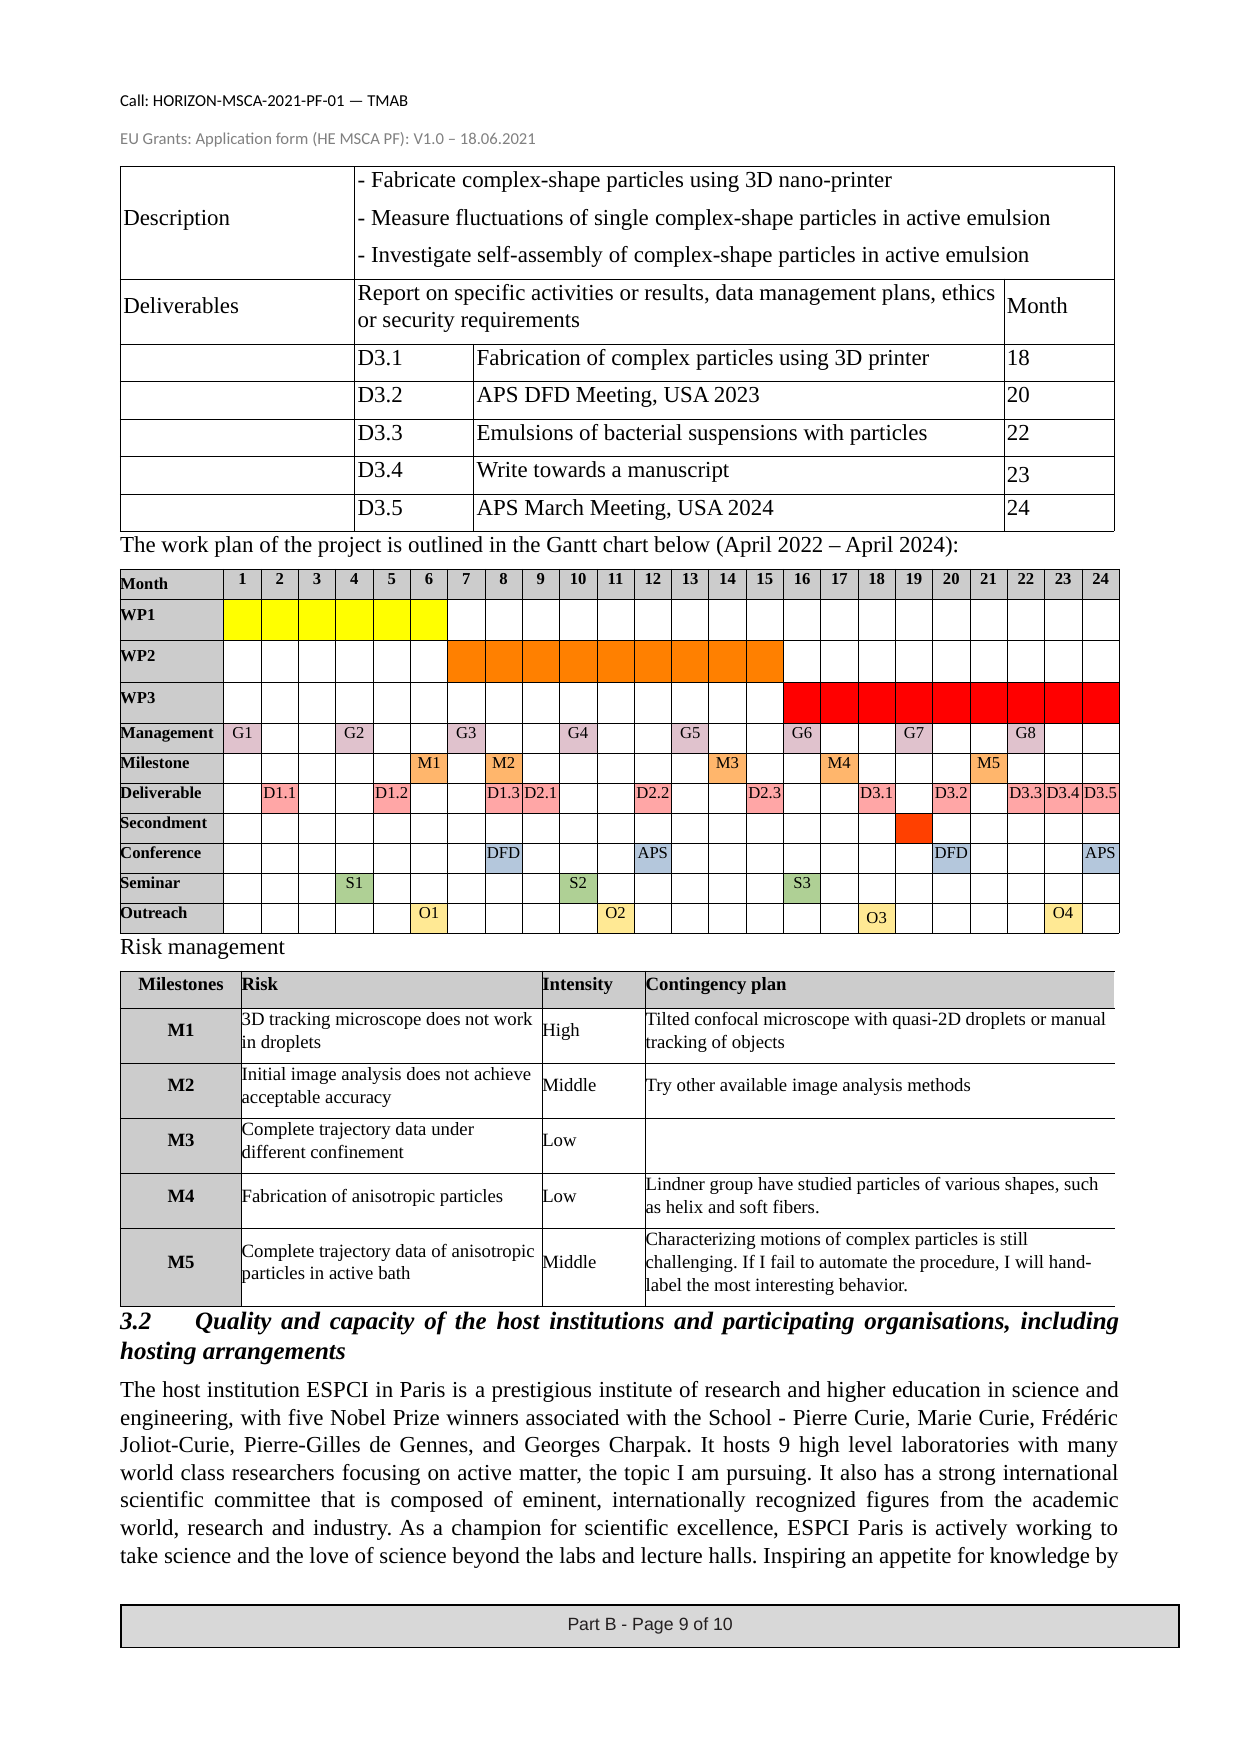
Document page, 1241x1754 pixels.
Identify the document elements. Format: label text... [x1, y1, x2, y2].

table_header 5 [374, 570, 410, 599]
table_cell Complete trajectory data of anisotropic particles in active bath [242, 1229, 542, 1306]
table_cell [1045, 683, 1082, 723]
table_cell High [543, 1009, 645, 1063]
table_cell M2 [486, 754, 522, 783]
table_header Milestones [121, 972, 241, 1008]
table_cell D2.1 [523, 784, 559, 813]
table_cell [933, 683, 970, 723]
text 3.2 Quality and capacity of the host institutions and participating organisations, including hosting arrangements [120, 1306, 1121, 1365]
table_cell G8 [1008, 724, 1044, 753]
table_cell Fabrication of complex particles using 3D printer [474, 345, 1004, 381]
table_cell M5 [971, 754, 1007, 783]
table_cell [635, 904, 671, 933]
table_header 20 [933, 570, 970, 599]
table_cell [971, 814, 1007, 843]
table_cell [224, 683, 261, 723]
table_cell [672, 814, 708, 843]
table_header 16 [784, 570, 820, 599]
table_cell G3 [448, 724, 485, 753]
table_cell [336, 600, 373, 640]
table_cell DFD [933, 844, 970, 873]
table_cell [486, 600, 522, 640]
table_cell [374, 600, 410, 640]
table_cell M4 [121, 1174, 241, 1228]
table_cell [747, 874, 783, 903]
table_cell [933, 754, 970, 783]
table_cell [336, 904, 373, 933]
table_header 1 [224, 570, 261, 599]
table_cell [747, 600, 783, 640]
table_header 23 [1045, 570, 1082, 599]
table_cell [262, 683, 298, 723]
table_cell [448, 641, 485, 682]
table_cell [523, 683, 559, 723]
table_cell - Fabricate complex-shape particles using 3D nano-printer - Measure fluctuations of single complex-shape particles in active emulsion - Investigate self-assembly of complex-shape particles in active emulsion [355, 167, 1114, 278]
table_cell 22 [1005, 420, 1114, 456]
table_cell D3.3 [355, 420, 473, 456]
table_cell DFD [486, 844, 522, 873]
table_cell Report on specific activities or results, data management plans, ethics or security requirements [355, 280, 1004, 344]
table_cell [299, 904, 335, 933]
table_cell D3.5 [1083, 784, 1119, 813]
table_cell [672, 904, 708, 933]
table_header 22 [1008, 570, 1044, 599]
table_cell [121, 457, 354, 494]
table_cell Initial image analysis does not achieve acceptable accuracy [242, 1064, 542, 1118]
table_header 10 [560, 570, 597, 599]
table_cell [709, 784, 746, 813]
table_cell [821, 641, 858, 682]
table_cell [1083, 641, 1119, 682]
table_cell [374, 814, 410, 843]
table_cell [523, 844, 559, 873]
table_header 9 [523, 570, 559, 599]
table_cell [374, 904, 410, 933]
table_cell [262, 600, 298, 640]
table_cell 3D tracking microscope does not work in droplets [242, 1009, 542, 1063]
table_cell D1.1 [262, 784, 298, 813]
table_cell [374, 844, 410, 873]
table_cell [709, 641, 746, 682]
table_cell [374, 724, 410, 753]
table_cell O1 [411, 904, 447, 933]
table_cell [635, 724, 671, 753]
table_cell [299, 784, 335, 813]
table_cell [971, 683, 1007, 723]
table_cell [336, 844, 373, 873]
table_cell [896, 844, 932, 873]
text The work plan of the project is outlined in the Gantt chart below (April 2022 – April 2024): [120, 531, 1121, 558]
table_cell [747, 683, 783, 723]
table_cell [784, 904, 820, 933]
table_cell [448, 600, 485, 640]
table_cell [411, 814, 447, 843]
table_cell [1008, 683, 1044, 723]
table_cell Description [121, 167, 354, 278]
table_cell [672, 754, 708, 783]
table_cell [672, 683, 708, 723]
table_cell [523, 641, 559, 682]
table_cell G4 [560, 724, 597, 753]
table_cell [336, 754, 373, 783]
table_cell [709, 844, 746, 873]
table_cell [374, 683, 410, 723]
table_cell D1.3 [486, 784, 522, 813]
table_cell M1 [411, 754, 447, 783]
table_cell D2.3 [747, 784, 783, 813]
table_cell [859, 874, 895, 903]
table_cell Characterizing motions of complex particles is still challenging. If I fail to automate the procedure, I will hand-label the most interesting behavior. [646, 1229, 1114, 1306]
table_cell [1045, 724, 1082, 753]
table_cell [299, 814, 335, 843]
table_cell [224, 874, 261, 903]
table_cell [747, 641, 783, 682]
table_cell [374, 641, 410, 682]
table_cell [747, 844, 783, 873]
table_cell [821, 683, 858, 723]
text Risk management [120, 933, 1121, 959]
table_cell [784, 784, 820, 813]
table_cell [709, 874, 746, 903]
table_cell [784, 754, 820, 783]
table_cell [598, 724, 634, 753]
text The host institution ESPCI in Paris is a prestigious institute of research and higher education in science and engineering, with five Nobel Prize winners associated with the School - Pierre Curie, Marie Curie, Frédéric Joliot-Curie, Pierre-Gilles de Gennes, and Georges Charpak. It hosts 9 high level laboratories with many world class researchers focusing on active matter, the topic I am pursuing. It also has a strong international scientific committee that is composed of eminent, internationally recognized figures from the academic world, research and industry. As a champion for scientific excellence, ESPCI Paris is actively working to take science and the love of science beyond the labs and lecture halls. Inspiring an appetite for knowledge by [120, 1376, 1121, 1568]
table_cell [859, 814, 895, 843]
table_cell [821, 904, 858, 933]
table_cell [821, 784, 858, 813]
table_cell APS DFD Meeting, USA 2023 [474, 382, 1004, 419]
table_cell [299, 641, 335, 682]
table_cell [560, 641, 597, 682]
table_cell D2.2 [635, 784, 671, 813]
table_cell [336, 814, 373, 843]
table_cell [448, 754, 485, 783]
table_cell [411, 683, 447, 723]
table_cell Middle [543, 1229, 645, 1306]
table_cell M3 [121, 1119, 241, 1173]
table_header 12 [635, 570, 671, 599]
table_cell [709, 724, 746, 753]
table_cell 18 [1005, 345, 1114, 381]
table_cell [933, 641, 970, 682]
table_cell [971, 600, 1007, 640]
table_header 17 [821, 570, 858, 599]
table_cell [1083, 600, 1119, 640]
table_cell [635, 683, 671, 723]
table_cell [299, 600, 335, 640]
table_cell [262, 904, 298, 933]
table_cell [1083, 874, 1119, 903]
table_cell [448, 784, 485, 813]
table_cell [523, 874, 559, 903]
table_cell Low [543, 1174, 645, 1228]
table_cell M1 [121, 1009, 241, 1063]
table_cell Deliverable [121, 784, 223, 813]
table_cell [859, 724, 895, 753]
table_cell [1083, 683, 1119, 723]
table_cell [299, 754, 335, 783]
table_header 18 [859, 570, 895, 599]
table_cell O4 [1045, 904, 1082, 933]
table_cell [224, 600, 261, 640]
table_cell Deliverables [121, 280, 354, 344]
table_cell [448, 844, 485, 873]
table_cell [747, 754, 783, 783]
table_cell WP1 [121, 600, 223, 640]
table_cell [1008, 814, 1044, 843]
table_cell [1083, 724, 1119, 753]
table_cell [896, 784, 932, 813]
table_cell [933, 904, 970, 933]
table_header 6 [411, 570, 447, 599]
table_cell M5 [121, 1229, 241, 1306]
table_cell Milestone [121, 754, 223, 783]
table_cell [598, 641, 634, 682]
table_cell [672, 874, 708, 903]
table_cell [821, 844, 858, 873]
table_cell O3 [859, 904, 895, 933]
table_cell [411, 874, 447, 903]
table_cell [224, 814, 261, 843]
table_cell [709, 904, 746, 933]
table_cell Middle [543, 1064, 645, 1118]
table_cell [448, 904, 485, 933]
table_cell D3.1 [859, 784, 895, 813]
table_cell [635, 754, 671, 783]
table_cell [336, 683, 373, 723]
table_cell [859, 641, 895, 682]
table_cell S2 [560, 874, 597, 903]
table_cell [299, 874, 335, 903]
table_cell [1045, 874, 1082, 903]
table_cell [709, 683, 746, 723]
table_cell [299, 724, 335, 753]
table_cell [635, 874, 671, 903]
table_cell [784, 641, 820, 682]
table_cell Secondment [121, 814, 223, 843]
table_cell [523, 814, 559, 843]
table_cell [598, 784, 634, 813]
table_cell [598, 683, 634, 723]
table_cell [896, 814, 932, 843]
table_cell [448, 683, 485, 723]
table_cell [635, 814, 671, 843]
table_header 14 [709, 570, 746, 599]
table_cell D3.1 [355, 345, 473, 381]
table_header 3 [299, 570, 335, 599]
table_cell Management [121, 724, 223, 753]
table_cell [784, 844, 820, 873]
table_cell [1045, 844, 1082, 873]
table_cell [635, 641, 671, 682]
table_cell [1083, 814, 1119, 843]
table_cell M4 [821, 754, 858, 783]
table_header Risk [242, 972, 542, 1008]
table_cell [896, 641, 932, 682]
table_header 4 [336, 570, 373, 599]
table_cell Outreach [121, 904, 223, 933]
table_cell G6 [784, 724, 820, 753]
table_header Month [121, 570, 223, 599]
table_cell [411, 600, 447, 640]
table_cell [933, 814, 970, 843]
table_cell [411, 784, 447, 813]
table_cell G1 [224, 724, 261, 753]
table_cell [224, 904, 261, 933]
table_cell [121, 382, 354, 419]
table_cell [859, 683, 895, 723]
table_cell [747, 904, 783, 933]
table_cell [523, 904, 559, 933]
table_cell [784, 814, 820, 843]
table_cell [411, 844, 447, 873]
table_cell [560, 904, 597, 933]
table_cell [1083, 754, 1119, 783]
table_cell D3.2 [933, 784, 970, 813]
table_cell [121, 495, 354, 531]
table_cell [1008, 904, 1044, 933]
table_cell D1.2 [374, 784, 410, 813]
table_cell [336, 784, 373, 813]
table_cell D3.2 [355, 382, 473, 419]
table_cell D3.4 [1045, 784, 1082, 813]
table_cell G7 [896, 724, 932, 753]
table_cell [486, 814, 522, 843]
table_cell [896, 904, 932, 933]
table_cell [971, 904, 1007, 933]
table_cell [709, 814, 746, 843]
table_cell [560, 844, 597, 873]
table_cell G5 [672, 724, 708, 753]
table_cell [374, 754, 410, 783]
table_cell [784, 600, 820, 640]
table_cell [598, 814, 634, 843]
table_cell Low [543, 1119, 645, 1173]
table_cell [1008, 754, 1044, 783]
table_cell [1008, 874, 1044, 903]
table_cell [262, 814, 298, 843]
table_cell D3.4 [355, 457, 473, 494]
table_cell D3.5 [355, 495, 473, 531]
table_cell Fabrication of anisotropic particles [242, 1174, 542, 1228]
table_cell [1045, 600, 1082, 640]
table_cell [560, 814, 597, 843]
table_cell [747, 814, 783, 843]
table_cell [896, 683, 932, 723]
table_cell [486, 641, 522, 682]
table_cell [598, 600, 634, 640]
table_cell [672, 600, 708, 640]
table_cell 24 [1005, 495, 1114, 531]
table_cell Tilted confocal microscope with quasi-2D droplets or manual tracking of objects [646, 1009, 1114, 1063]
table_cell [784, 683, 820, 723]
table_cell [859, 600, 895, 640]
table_cell [486, 724, 522, 753]
table_cell APS [635, 844, 671, 873]
table_cell [560, 600, 597, 640]
table_cell [1083, 904, 1119, 933]
table_cell [1008, 844, 1044, 873]
table_cell [1045, 641, 1082, 682]
table_cell [523, 754, 559, 783]
table_cell [896, 754, 932, 783]
table_cell [224, 844, 261, 873]
table_cell [821, 874, 858, 903]
table_cell [1045, 754, 1082, 783]
table_cell [448, 874, 485, 903]
table_cell [374, 874, 410, 903]
table_cell [336, 641, 373, 682]
table_cell [560, 754, 597, 783]
table_cell [709, 600, 746, 640]
table_cell [821, 814, 858, 843]
table_cell [299, 844, 335, 873]
table_cell [523, 724, 559, 753]
table_cell O2 [598, 904, 634, 933]
table_cell [1008, 641, 1044, 682]
table_cell [224, 784, 261, 813]
table_cell [262, 724, 298, 753]
table_cell [486, 904, 522, 933]
table_cell APS March Meeting, USA 2024 [474, 495, 1004, 531]
table_cell [821, 600, 858, 640]
table_cell [971, 724, 1007, 753]
table_header 2 [262, 570, 298, 599]
table_cell [262, 754, 298, 783]
table_cell [262, 844, 298, 873]
table_cell Try other available image analysis methods [646, 1064, 1114, 1118]
table_cell Seminar [121, 874, 223, 903]
table_cell [560, 784, 597, 813]
table_header 21 [971, 570, 1007, 599]
table_header Intensity [543, 972, 645, 1008]
table_cell [1008, 600, 1044, 640]
table_cell [971, 641, 1007, 682]
table_cell 20 [1005, 382, 1114, 419]
table_cell G2 [336, 724, 373, 753]
table_cell [1045, 814, 1082, 843]
table_header 24 [1083, 570, 1119, 599]
table_cell [121, 420, 354, 456]
table_cell [411, 724, 447, 753]
table_cell [486, 874, 522, 903]
table_cell [672, 641, 708, 682]
table_cell [971, 844, 1007, 873]
table_cell [971, 784, 1007, 813]
table_cell [933, 874, 970, 903]
table_header 11 [598, 570, 634, 599]
table_cell [411, 641, 447, 682]
table_header 13 [672, 570, 708, 599]
table_cell M3 [709, 754, 746, 783]
table_cell [821, 724, 858, 753]
table_cell [859, 754, 895, 783]
table_cell Write towards a manuscript [474, 457, 1004, 494]
table_cell [933, 600, 970, 640]
table_header Contingency plan [646, 972, 1114, 1008]
table_cell APS [1083, 844, 1119, 873]
table_cell [523, 600, 559, 640]
table_cell [598, 874, 634, 903]
table_cell [646, 1119, 1114, 1173]
table_cell S3 [784, 874, 820, 903]
table_cell [121, 345, 354, 381]
table_cell Complete trajectory data under different confinement [242, 1119, 542, 1173]
table_cell [896, 874, 932, 903]
table_cell [560, 683, 597, 723]
table_header 8 [486, 570, 522, 599]
table_cell WP3 [121, 683, 223, 723]
table_cell 23 [1005, 457, 1114, 494]
table_cell D3.3 [1008, 784, 1044, 813]
table_cell [598, 844, 634, 873]
table_cell [672, 784, 708, 813]
table_cell [635, 600, 671, 640]
table_cell Lindner group have studied particles of various shapes, such as helix and soft fibers. [646, 1174, 1114, 1228]
table_cell Emulsions of bacterial suspensions with particles [474, 420, 1004, 456]
table_cell [224, 641, 261, 682]
table_cell [262, 641, 298, 682]
table_header 7 [448, 570, 485, 599]
table_cell Month [1005, 280, 1114, 344]
table_cell [672, 844, 708, 873]
table_cell [598, 754, 634, 783]
table_cell [747, 724, 783, 753]
table_cell M2 [121, 1064, 241, 1118]
table_cell WP2 [121, 641, 223, 682]
table_cell [299, 683, 335, 723]
table_cell [896, 600, 932, 640]
table_cell [933, 724, 970, 753]
table_header 15 [747, 570, 783, 599]
table_cell [859, 844, 895, 873]
table_cell [262, 874, 298, 903]
table_cell S1 [336, 874, 373, 903]
table_cell [448, 814, 485, 843]
table_header 19 [896, 570, 932, 599]
table_cell [486, 683, 522, 723]
table_cell Conference [121, 844, 223, 873]
table_cell [224, 754, 261, 783]
table_cell [971, 874, 1007, 903]
